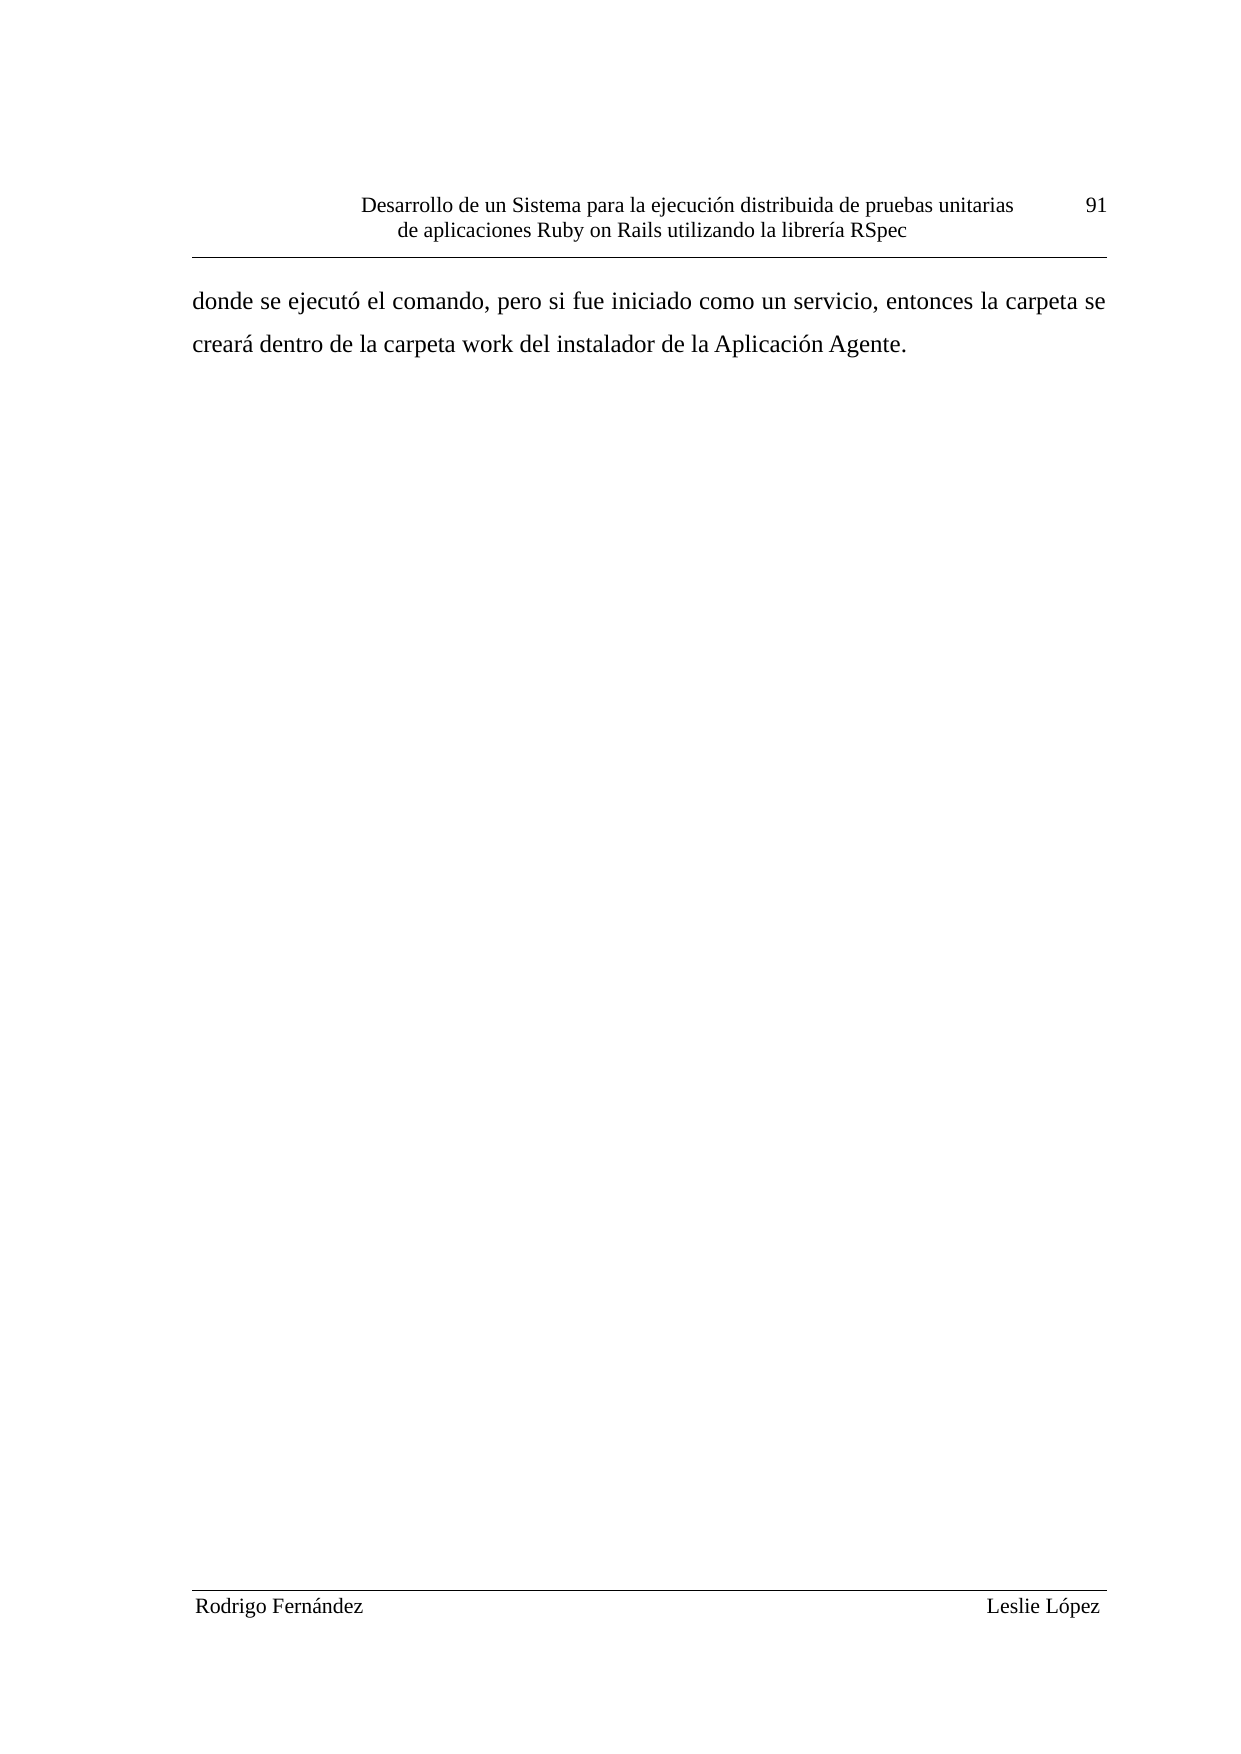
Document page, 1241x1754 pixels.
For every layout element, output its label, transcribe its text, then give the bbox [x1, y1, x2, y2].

text donde se ejecutó el comando, pero si fue iniciado como un servicio, entonces la carpeta se creará dentro de la carpeta work del instalador de la Aplicación Agente. [192, 286, 1107, 358]
